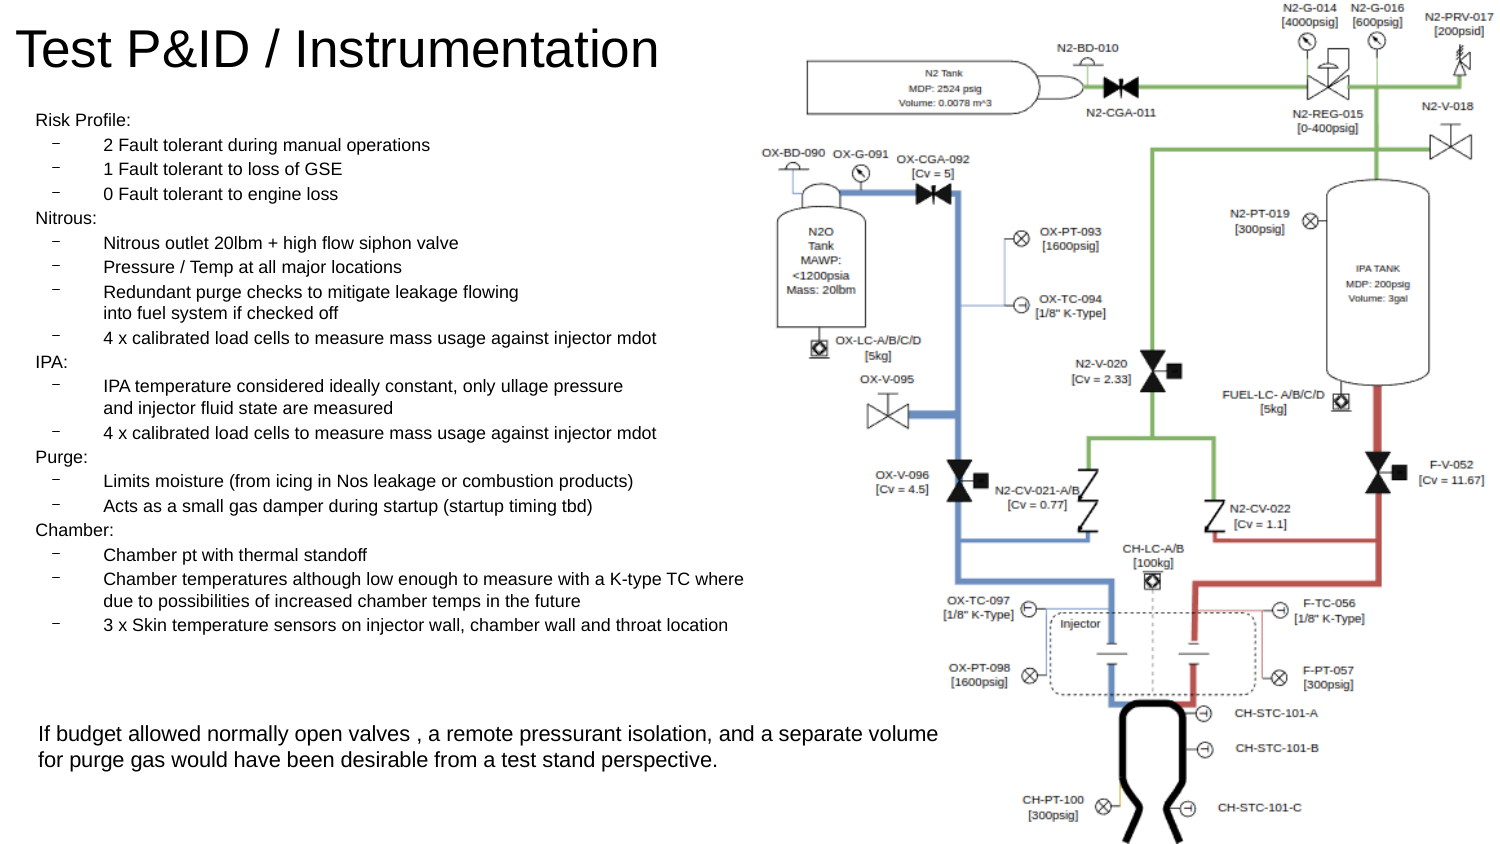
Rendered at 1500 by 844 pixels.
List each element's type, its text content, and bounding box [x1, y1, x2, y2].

picture [712, 0, 1500, 844]
list Risk Profile: 2 Fault tolerant during manual operations 1 Fault tolerant to loss of GSE 0 Fault tolerant to engine loss Nitrous: Nitrous outlet 20lbm + high flow siphon valve Pressure / Temp at all major locations Redundant purge checks to mitigate leakage flowing into fuel system if checked off 4 x calibrated load cells to measure mass usage against injector mdot IPA: IPA temperature considered ideally constant, only ullage pressure and injector fluid state are measured 4 x calibrated load cells to measure mass usage against injector mdot Purge: Limits moisture (from icing in Nos leakage or combustion products) Acts as a small gas damper during startup (startup timing tbd) Chamber: Chamber pt with thermal standoff Chamber temperatures although low enough to measure with a K-type TC where not installed due to possibilities of increased chamber temps in the future 3 x Skin temperature sensors on injector wall, chamber wall and throat location [0, 93, 750, 655]
title Test P&ID / Instrumentation [0, 0, 750, 93]
list If budget allowed normally open valves , a remote pressurant isolation, and a separate volume for purge gas would have been desirable from a test stand perspective. [0, 705, 1351, 844]
